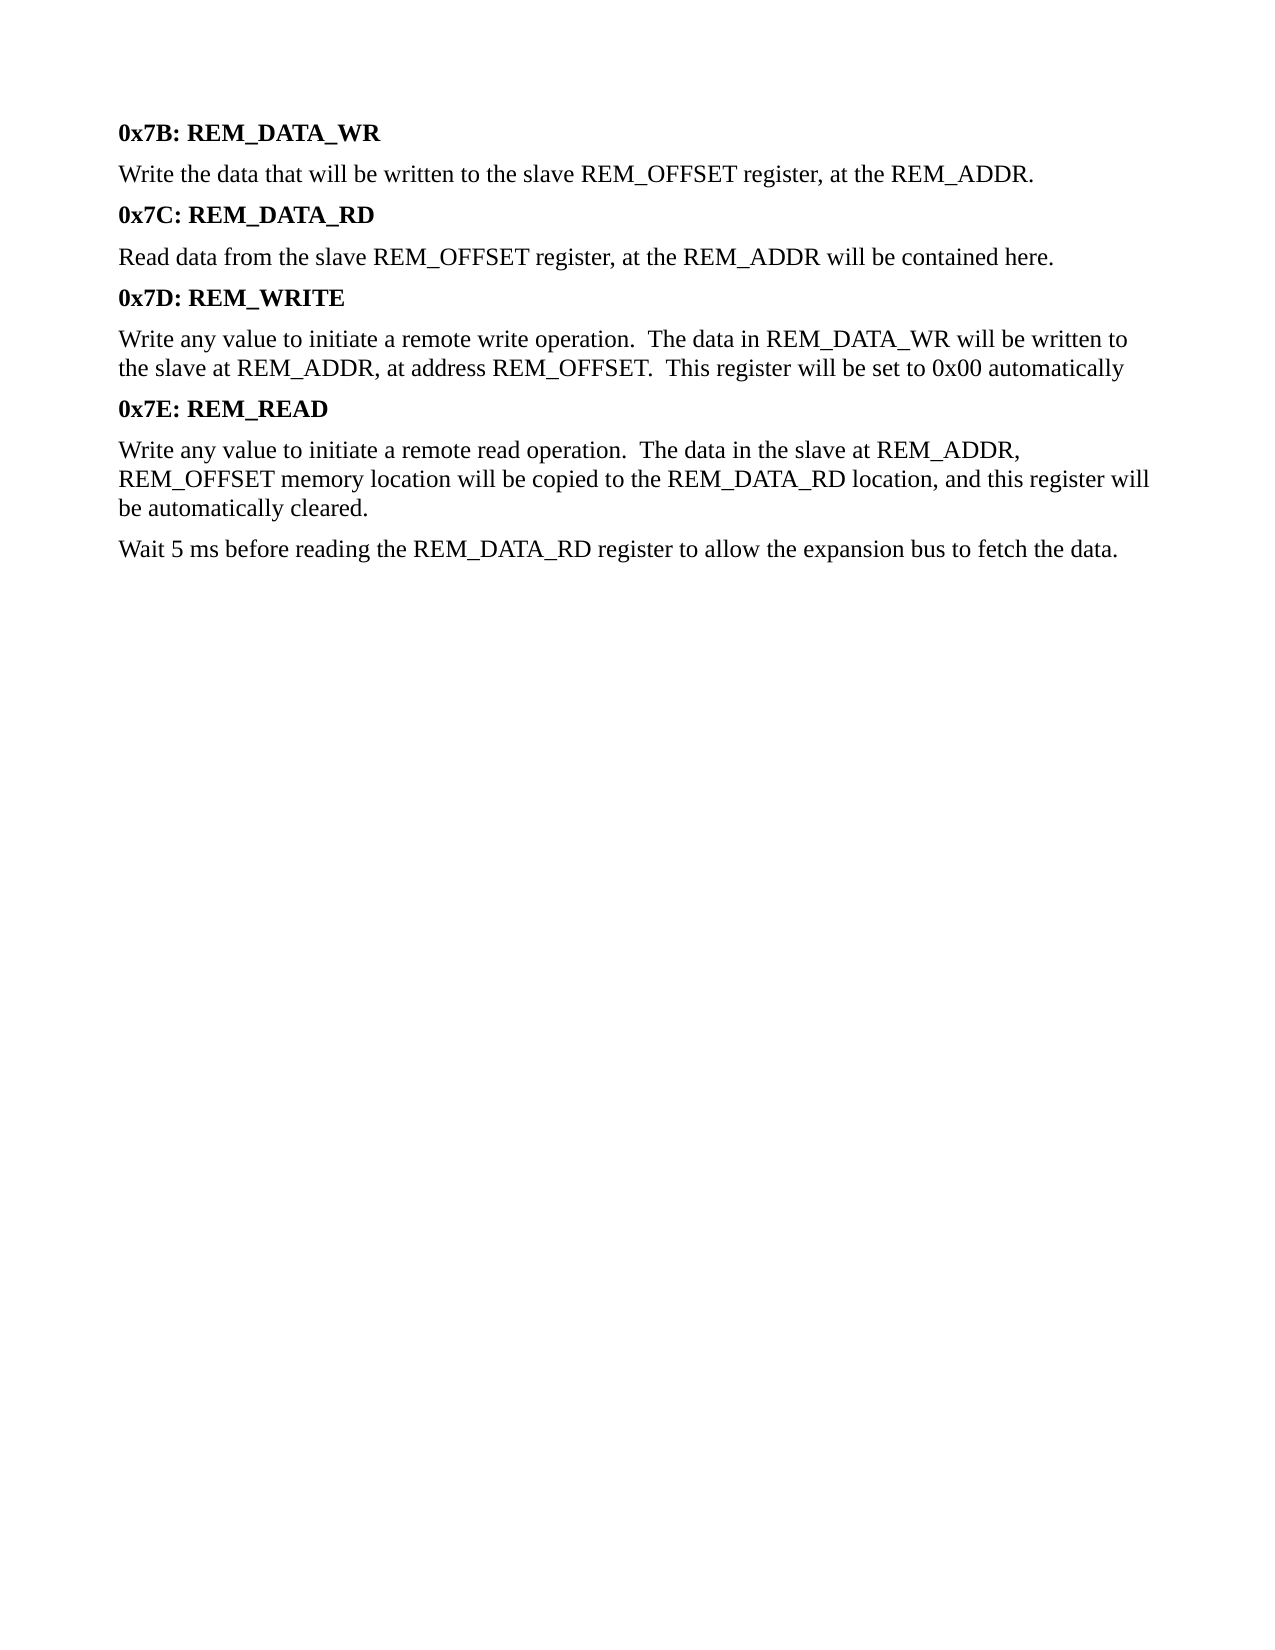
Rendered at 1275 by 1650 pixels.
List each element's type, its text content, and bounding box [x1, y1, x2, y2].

text 0x7B: REM_DATA_WR [118, 118, 1157, 147]
text Wait 5 ms before reading the REM_DATA_RD register to allow the expansion bus to fetch the data. [118, 534, 1157, 563]
text Write any value to initiate a remote read operation. The data in the slave at REM_ADDR, REM_OFFSET memory location will be copied to the REM_DATA_RD location, and this register will be automatically cleared. [118, 436, 1157, 522]
text Write the data that will be written to the slave REM_OFFSET register, at the REM_ADDR. [118, 159, 1157, 188]
text Read data from the slave REM_OFFSET register, at the REM_ADDR will be contained here. [118, 242, 1157, 271]
text 0x7E: REM_READ [118, 394, 1157, 423]
text 0x7D: REM_WRITE [118, 283, 1157, 312]
text Write any value to initiate a remote write operation. The data in REM_DATA_WR will be written to the slave at REM_ADDR, at address REM_OFFSET. This register will be set to 0x00 automatically [118, 324, 1157, 382]
text 0x7C: REM_DATA_RD [118, 201, 1157, 229]
